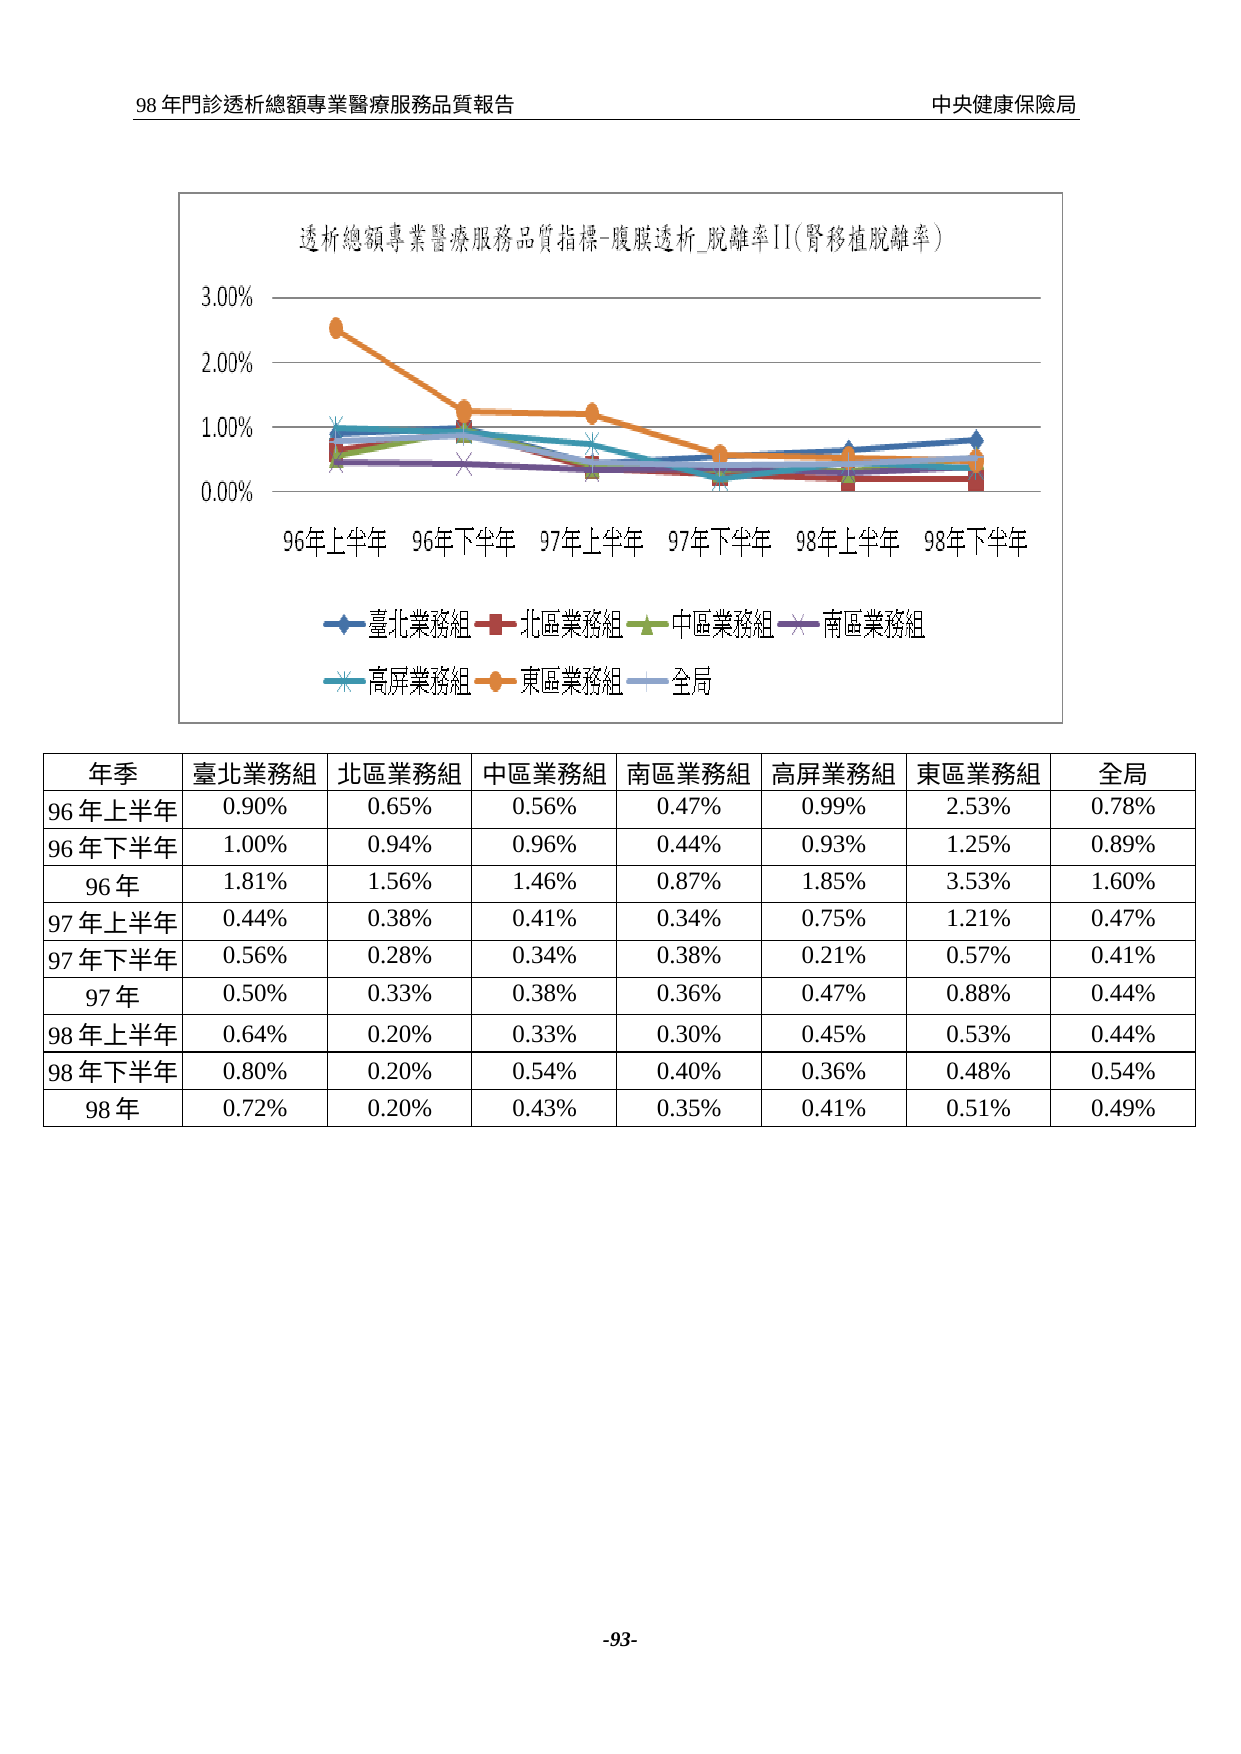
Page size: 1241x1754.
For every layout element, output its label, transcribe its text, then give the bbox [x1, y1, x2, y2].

table_cell 0.57% [907, 941, 1050, 977]
table_cell 0.72% [183, 1090, 327, 1126]
table_cell 0.30% [617, 1015, 761, 1051]
table_cell 0.20% [328, 1015, 471, 1051]
table_header 南區業務組 [617, 754, 761, 790]
table_cell 0.35% [617, 1090, 761, 1126]
table_cell 0.47% [762, 978, 906, 1014]
table_cell 0.50% [183, 978, 327, 1014]
table_cell 2.53% [907, 791, 1050, 828]
table_header 臺北業務組 [183, 754, 327, 790]
table_cell 1.25% [907, 829, 1050, 865]
table_cell 1.00% [183, 829, 327, 865]
table_cell 0.87% [617, 866, 761, 902]
table_cell 0.56% [472, 791, 616, 828]
table_cell 0.41% [1051, 941, 1195, 977]
table_cell 98年上半年 [44, 1015, 182, 1051]
table_cell 0.89% [1051, 829, 1195, 865]
table_cell 0.65% [328, 791, 471, 828]
table_header 全局 [1051, 754, 1195, 790]
table_cell 0.90% [183, 791, 327, 828]
table_cell 0.38% [472, 978, 616, 1014]
table_cell 0.80% [183, 1053, 327, 1089]
table_cell 0.44% [183, 903, 327, 939]
table_cell 0.64% [183, 1015, 327, 1051]
table_cell 1.46% [472, 866, 616, 902]
table_cell 0.34% [472, 941, 616, 977]
table_cell 0.28% [328, 941, 471, 977]
table_cell 0.43% [472, 1090, 616, 1126]
table_cell 1.81% [183, 866, 327, 902]
table_cell 0.36% [762, 1053, 906, 1089]
table_cell 96年下半年 [44, 829, 182, 865]
table_cell 0.88% [907, 978, 1050, 1014]
table_cell 0.48% [907, 1053, 1050, 1089]
table_header 北區業務組 [328, 754, 471, 790]
table_header 中區業務組 [472, 754, 616, 790]
table_cell 0.75% [762, 903, 906, 939]
table_cell 97年下半年 [44, 941, 182, 977]
table_cell 0.49% [1051, 1090, 1195, 1126]
table_cell 0.38% [328, 903, 471, 939]
table_cell 0.47% [1051, 903, 1195, 939]
table_cell 96年上半年 [44, 791, 182, 828]
table_cell 1.56% [328, 866, 471, 902]
table_cell 0.44% [1051, 1015, 1195, 1051]
table_cell 0.38% [617, 941, 761, 977]
table_header 高屏業務組 [762, 754, 906, 790]
table_cell 98年下半年 [44, 1053, 182, 1089]
table_cell 0.41% [472, 903, 616, 939]
table_cell 3.53% [907, 866, 1050, 902]
table_cell 98年 [44, 1090, 182, 1126]
table_header 年季 [44, 754, 182, 790]
table_cell 0.99% [762, 791, 906, 828]
table_cell 0.56% [183, 941, 327, 977]
table_header 東區業務組 [907, 754, 1050, 790]
table_cell 0.51% [907, 1090, 1050, 1126]
table_cell 0.45% [762, 1015, 906, 1051]
table_cell 96年 [44, 866, 182, 902]
table_cell 0.33% [328, 978, 471, 1014]
table_cell 0.94% [328, 829, 471, 865]
table_cell 0.34% [617, 903, 761, 939]
table_cell 97年 [44, 978, 182, 1014]
table_cell 0.78% [1051, 791, 1195, 828]
table_cell 0.41% [762, 1090, 906, 1126]
table_cell 0.36% [617, 978, 761, 1014]
table_cell 0.96% [472, 829, 616, 865]
table_cell 0.20% [328, 1053, 471, 1089]
table_cell 0.54% [1051, 1053, 1195, 1089]
table_cell 97年上半年 [44, 903, 182, 939]
table_cell 0.44% [1051, 978, 1195, 1014]
table_cell 0.44% [617, 829, 761, 865]
table_cell 0.47% [617, 791, 761, 828]
table_cell 0.20% [328, 1090, 471, 1126]
table_cell 1.60% [1051, 866, 1195, 902]
table_cell 1.21% [907, 903, 1050, 939]
table_cell 1.85% [762, 866, 906, 902]
picture [177, 192, 1063, 724]
table_cell 0.53% [907, 1015, 1050, 1051]
table_cell 0.93% [762, 829, 906, 865]
table_cell 0.21% [762, 941, 906, 977]
table_cell 0.40% [617, 1053, 761, 1089]
table_cell 0.54% [472, 1053, 616, 1089]
table_cell 0.33% [472, 1015, 616, 1051]
